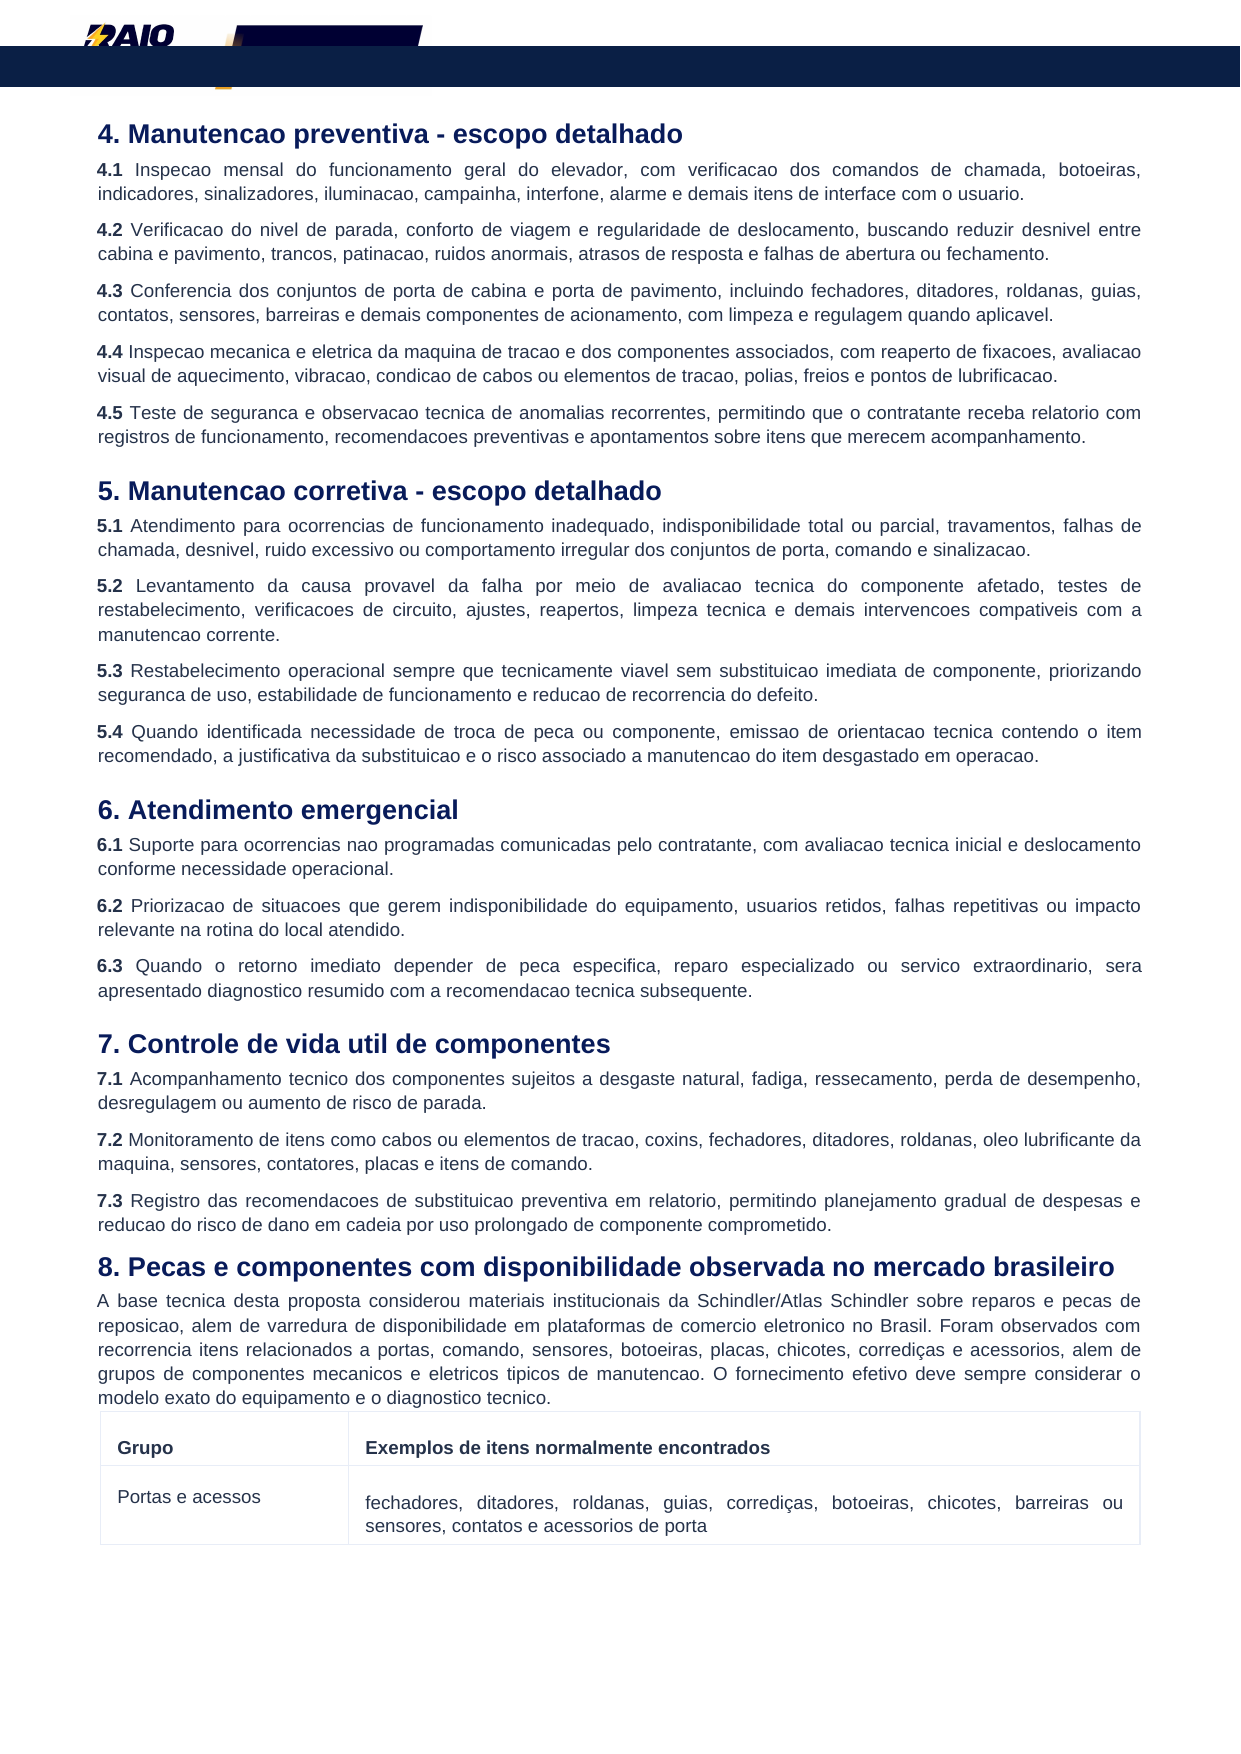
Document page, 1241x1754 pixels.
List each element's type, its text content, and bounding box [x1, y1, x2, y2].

table_cell fechadores, ditadores, roldanas, guias, corrediças, botoeiras, chicotes, barreiras ou sensores, contatos e acessorios de porta [349, 1466, 1139, 1544]
text 4.5 Teste de seguranca e observacao tecnica de anomalias recorrentes, permitindo que o contratante receba relatorio com registros de funcionamento, recomendacoes preventivas e apontamentos sobre itens que merecem acompanhamento. [97, 402, 1142, 447]
text 4.1 Inspecao mensal do funcionamento geral do elevador, com verificacao dos comandos de chamada, botoeiras, indicadores, sinalizadores, iluminacao, campainha, interfone, alarme e demais itens de interface com o usuario. [97, 158, 1142, 204]
text 5.2 Levantamento da causa provavel da falha por meio de avaliacao tecnica do componente afetado, testes de restabelecimento, verificacoes de circuito, ajustes, reapertos, limpeza tecnica e demais intervencoes compativeis com a manutencao corrente. [97, 575, 1142, 645]
subtitle 6. Atendimento emergencial [98, 794, 1142, 825]
subtitle 5. Manutencao corretiva - escopo detalhado [98, 474, 1142, 506]
text 7.3 Registro das recomendacoes de substituicao preventiva em relatorio, permitindo planejamento gradual de despesas e reducao do risco de dano em cadeia por uso prolongado de componente comprometido. [97, 1190, 1142, 1235]
text 6.2 Priorizacao de situacoes que gerem indisponibilidade do equipamento, usuarios retidos, falhas repetitivas ou impacto relevante na rotina do local atendido. [97, 894, 1142, 940]
text 4.4 Inspecao mecanica e eletrica da maquina de tracao e dos componentes associados, com reaperto de fixacoes, avaliacao visual de aquecimento, vibracao, condicao de cabos ou elementos de tracao, polias, freios e pontos de lubrificacao. [97, 341, 1142, 386]
table_cell Portas e acessos [101, 1466, 348, 1544]
text 6.1 Suporte para ocorrencias nao programadas comunicadas pelo contratante, com avaliacao tecnica inicial e deslocamento conforme necessidade operacional. [97, 834, 1142, 879]
text 5.1 Atendimento para ocorrencias de funcionamento inadequado, indisponibilidade total ou parcial, travamentos, falhas de chamada, desnivel, ruido excessivo ou comportamento irregular dos conjuntos de porta, comando e sinalizacao. [97, 514, 1142, 560]
subtitle 8. Pecas e componentes com disponibilidade observada no mercado brasileiro [98, 1251, 1142, 1282]
subtitle 4. Manutencao preventiva - escopo detalhado [98, 118, 1142, 150]
text 7.2 Monitoramento de itens como cabos ou elementos de tracao, coxins, fechadores, ditadores, roldanas, oleo lubrificante da maquina, sensores, contatores, placas e itens de comando. [97, 1129, 1142, 1174]
table_header Exemplos de itens normalmente encontrados [349, 1412, 1139, 1465]
text 6.3 Quando o retorno imediato depender de peca especifica, reparo especializado ou servico extraordinario, sera apresentado diagnostico resumido com a recomendacao tecnica subsequente. [97, 955, 1142, 1001]
text 7.1 Acompanhamento tecnico dos componentes sujeitos a desgaste natural, fadiga, ressecamento, perda de desempenho, desregulagem ou aumento de risco de parada. [97, 1068, 1142, 1114]
text 4.2 Verificacao do nivel de parada, conforto de viagem e regularidade de deslocamento, buscando reduzir desnivel entre cabina e pavimento, trancos, patinacao, ruidos anormais, atrasos de resposta e falhas de abertura ou fechamento. [97, 219, 1142, 265]
text 4.3 Conferencia dos conjuntos de porta de cabina e porta de pavimento, incluindo fechadores, ditadores, roldanas, guias, contatos, sensores, barreiras e demais componentes de acionamento, com limpeza e regulagem quando aplicavel. [97, 280, 1142, 326]
text A base tecnica desta proposta considerou materiais institucionais da Schindler/Atlas Schindler sobre reparos e pecas de reposicao, alem de varredura de disponibilidade em plataformas de comercio eletronico no Brasil. Foram observados com recorrencia itens relacionados a portas, comando, sensores, botoeiras, placas, chicotes, corrediças e acessorios, alem de grupos de componentes mecanicos e eletricos tipicos de manutencao. O fornecimento efetivo deve sempre considerar o modelo exato do equipamento e o diagnostico tecnico. [97, 1290, 1142, 1408]
table_header Grupo [101, 1412, 348, 1465]
subtitle 7. Controle de vida util de componentes [98, 1028, 1142, 1059]
text 5.4 Quando identificada necessidade de troca de peca ou componente, emissao de orientacao tecnica contendo o item recomendado, a justificativa da substituicao e o risco associado a manutencao do item desgastado em operacao. [97, 721, 1142, 767]
text 5.3 Restabelecimento operacional sempre que tecnicamente viavel sem substituicao imediata de componente, priorizando seguranca de uso, estabilidade de funcionamento e reducao de recorrencia do defeito. [97, 660, 1142, 706]
